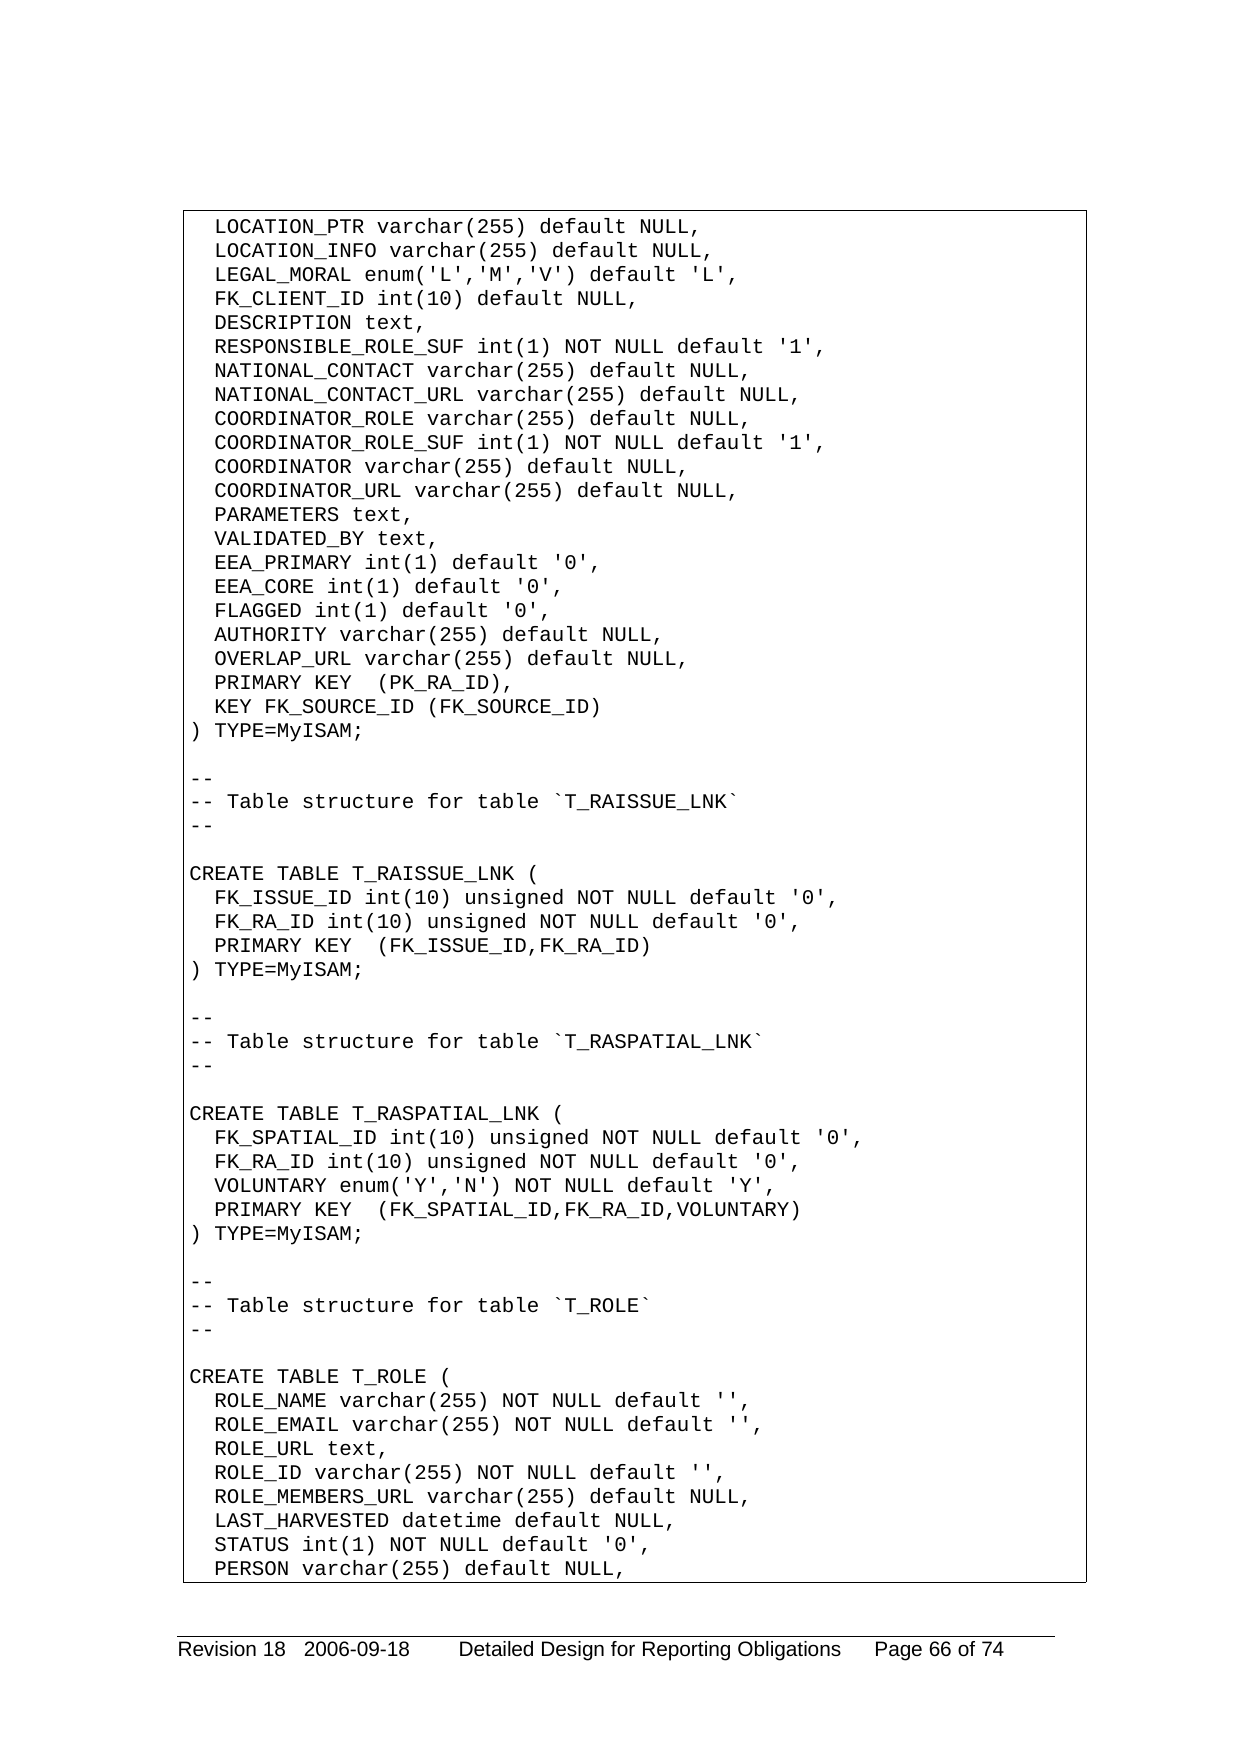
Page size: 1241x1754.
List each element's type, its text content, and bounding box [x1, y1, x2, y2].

text NATIONAL_CONTACT_URL varchar(255) default NULL, [184, 378, 1086, 402]
text ROLE_ID varchar(255) NOT NULL default '', [184, 1456, 1086, 1480]
text CREATE TABLE T_RAISSUE_LNK ( [184, 857, 1086, 881]
text ) TYPE=MyISAM; [184, 953, 1086, 983]
text COORDINATOR_ROLE_SUF int(1) NOT NULL default '1', [184, 426, 1086, 450]
text ) TYPE=MyISAM; [184, 1217, 1086, 1247]
text -- [184, 809, 1086, 839]
text OVERLAP_URL varchar(255) default NULL, [184, 642, 1086, 666]
text FK_CLIENT_ID int(10) default NULL, [184, 282, 1086, 306]
text FK_SPATIAL_ID int(10) unsigned NOT NULL default '0', [184, 1121, 1086, 1145]
text LAST_HARVESTED datetime default NULL, [184, 1504, 1086, 1528]
text STATUS int(1) NOT NULL default '0', [184, 1528, 1086, 1552]
text -- Table structure for table `T_RAISSUE_LNK` [184, 785, 1086, 809]
text -- [184, 1049, 1086, 1079]
text -- [184, 761, 1086, 785]
text LOCATION_INFO varchar(255) default NULL, [184, 234, 1086, 258]
text FK_RA_ID int(10) unsigned NOT NULL default '0', [184, 1145, 1086, 1169]
text FLAGGED int(1) default '0', [184, 594, 1086, 618]
text CREATE TABLE T_RASPATIAL_LNK ( [184, 1097, 1086, 1121]
text LEGAL_MORAL enum('L','M','V') default 'L', [184, 258, 1086, 282]
text DESCRIPTION text, [184, 306, 1086, 330]
text COORDINATOR_URL varchar(255) default NULL, [184, 474, 1086, 498]
text -- [184, 1312, 1086, 1342]
text -- Table structure for table `T_ROLE` [184, 1288, 1086, 1312]
text -- [184, 1264, 1086, 1288]
text VOLUNTARY enum('Y','N') NOT NULL default 'Y', [184, 1169, 1086, 1193]
text LOCATION_PTR varchar(255) default NULL, [184, 211, 1086, 234]
text ROLE_NAME varchar(255) NOT NULL default '', [184, 1384, 1086, 1408]
text ROLE_EMAIL varchar(255) NOT NULL default '', [184, 1408, 1086, 1432]
text KEY FK_SOURCE_ID (FK_SOURCE_ID) [184, 689, 1086, 713]
text PARAMETERS text, [184, 498, 1086, 522]
text -- Table structure for table `T_RASPATIAL_LNK` [184, 1025, 1086, 1049]
text ROLE_URL text, [184, 1432, 1086, 1456]
text ROLE_MEMBERS_URL varchar(255) default NULL, [184, 1480, 1086, 1504]
text VALIDATED_BY text, [184, 522, 1086, 546]
text EEA_CORE int(1) default '0', [184, 570, 1086, 594]
text FK_RA_ID int(10) unsigned NOT NULL default '0', [184, 905, 1086, 929]
text NATIONAL_CONTACT varchar(255) default NULL, [184, 354, 1086, 378]
text ) TYPE=MyISAM; [184, 713, 1086, 743]
text COORDINATOR varchar(255) default NULL, [184, 450, 1086, 474]
text FK_ISSUE_ID int(10) unsigned NOT NULL default '0', [184, 881, 1086, 905]
text CREATE TABLE T_ROLE ( [184, 1360, 1086, 1384]
text PERSON varchar(255) default NULL, [184, 1552, 1086, 1582]
text PRIMARY KEY (FK_ISSUE_ID,FK_RA_ID) [184, 929, 1086, 953]
text COORDINATOR_ROLE varchar(255) default NULL, [184, 402, 1086, 426]
text PRIMARY KEY (FK_SPATIAL_ID,FK_RA_ID,VOLUNTARY) [184, 1193, 1086, 1217]
text EEA_PRIMARY int(1) default '0', [184, 546, 1086, 570]
text -- [184, 1001, 1086, 1025]
text PRIMARY KEY (PK_RA_ID), [184, 666, 1086, 689]
text RESPONSIBLE_ROLE_SUF int(1) NOT NULL default '1', [184, 330, 1086, 354]
text AUTHORITY varchar(255) default NULL, [184, 618, 1086, 642]
